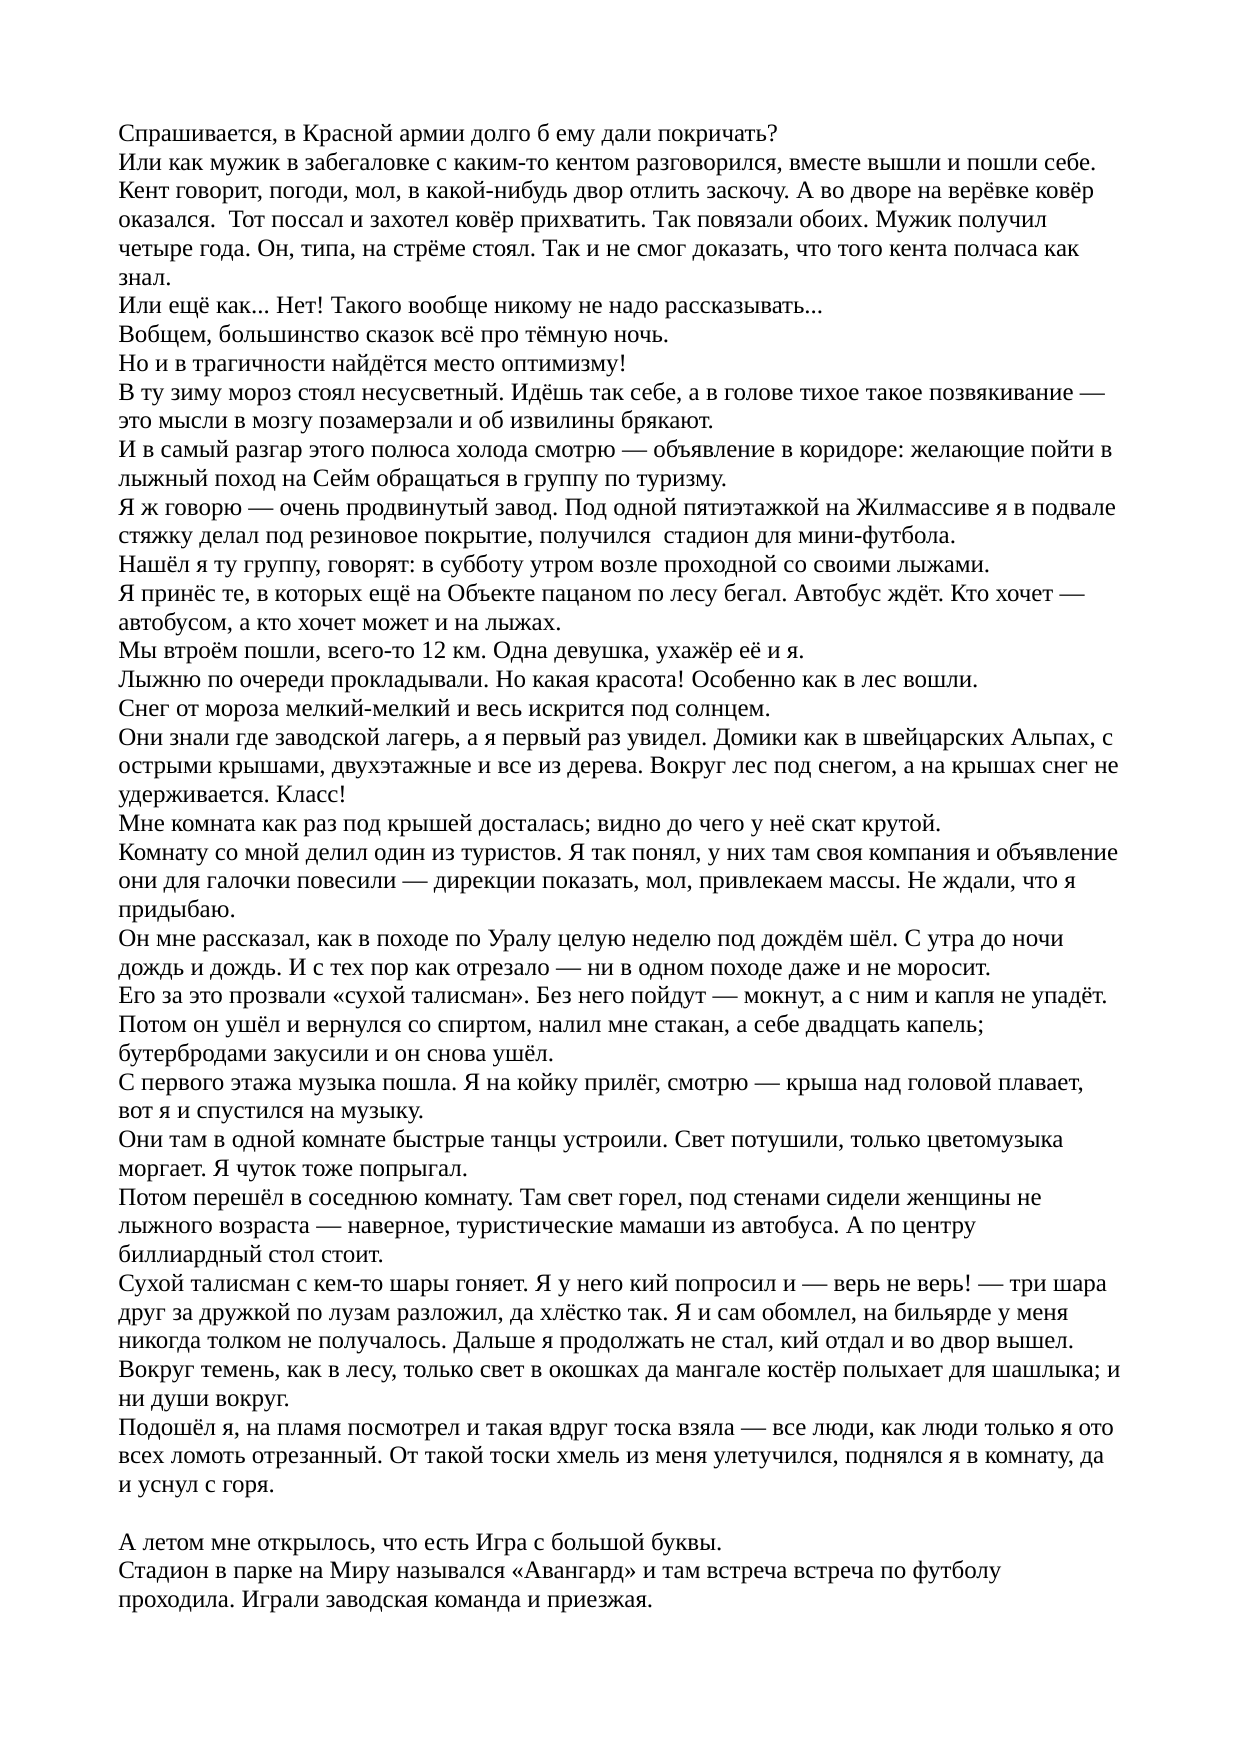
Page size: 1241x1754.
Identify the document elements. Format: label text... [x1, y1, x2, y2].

text С первого этажа музыка пошла. Я на койку прилёг, смотрю — крыша над головой плавает, вот я и спустился на музыку. [118, 1067, 1122, 1124]
text Кент говорит, погоди, мол, в какой-нибудь двор отлить заскочу. А во дворе на верёвке ковёр оказался. Тот поссал и захотел ковёр прихватить. Так повязали обоих. Мужик получил четыре года. Он, типа, на стрёме стоял. Так и не смог доказать, что того кента полчаса как знал. [118, 176, 1122, 291]
text А летом мне открылось, что есть Игра с большой буквы. [118, 1527, 1122, 1556]
text Они знали где заводской лагерь, а я первый раз увидел. Домики как в швейцарских Альпах, с острыми крышами, двухэтажные и все из дерева. Вокруг лес под снегом, а на крышах снег не удерживается. Класс! [118, 722, 1122, 808]
text Снег от мороза мелкий-мелкий и весь искрится под солнцем. [118, 693, 1122, 722]
text Но и в трагичности найдётся место оптимизму! [118, 348, 1122, 377]
text Мы втроём пошли, всего-то 12 км. Одна девушка, ухажёр её и я. [118, 636, 1122, 664]
text Вокруг темень, как в лесу, только свет в окошках да мангале костёр полыхает для шашлыка; и ни души вокруг. [118, 1354, 1122, 1412]
text Они там в одной комнате быстрые танцы устроили. Свет потушили, только цветомузыка моргает. Я чуток тоже попрыгал. [118, 1124, 1122, 1182]
text Или ещё как... Нет! Такого вообще никому не надо рассказывать... [118, 291, 1122, 319]
text Вобщем, большинство сказок всё про тёмную ночь. [118, 319, 1122, 348]
text В ту зиму мороз стоял несусветный. Идёшь так себе, а в голове тихое такое позвякивание — это мысли в мозгу позамерзали и об извилины брякают. [118, 377, 1122, 434]
text Он мне рассказал, как в походе по Уралу целую неделю под дождём шёл. С утра до ночи дождь и дождь. И с тех пор как отрезало — ни в одном походе даже и не моросит. [118, 923, 1122, 981]
text Сухой талисман с кем-то шары гоняет. Я у него кий попросил и — верь не верь! — три шара друг за дружкой по лузам разложил, да хлёстко так. Я и сам обомлел, на бильярде у меня никогда толком не получалось. Дальше я продолжать не стал, кий отдал и во двор вышел. [118, 1268, 1122, 1354]
text Мне комната как раз под крышей досталась; видно до чего у неё скат крутой. [118, 808, 1122, 837]
text Подошёл я, на пламя посмотрел и такая вдруг тоска взяла — все люди, как люди только я ото всех ломоть отрезанный. От такой тоски хмель из меня улетучился, поднялся я в комнату, да и уснул с горя. [118, 1412, 1122, 1498]
text Комнату со мной делил один из туристов. Я так понял, у них там своя компания и объявление они для галочки повесили — дирекции показать, мол, привлекаем массы. Не ждали, что я придыбаю. [118, 837, 1122, 923]
text Нашёл я ту группу, говорят: в субботу утром возле проходной со своими лыжами. [118, 549, 1122, 578]
text Потом перешёл в соседнюю комнату. Там свет горел, под стенами сидели женщины не лыжного возраста — наверное, туристические мамаши из автобуса. А по центру биллиардный стол стоит. [118, 1182, 1122, 1268]
text И в самый разгар этого полюса холода смотрю — объявление в коридоре: желающие пойти в лыжный поход на Сейм обращаться в группу по туризму. [118, 434, 1122, 492]
text Я принёс те, в которых ещё на Объекте пацаном по лесу бегал. Автобус ждёт. Кто хочет — автобусом, а кто хочет может и на лыжах. [118, 578, 1122, 636]
text Потом он ушёл и вернулся со спиртом, налил мне стакан, а себе двадцать капель; бутербродами закусили и он снова ушёл. [118, 1009, 1122, 1067]
text Его за это прозвали «сухой талисман». Без него пойдут — мокнут, а с ним и капля не упадёт. [118, 981, 1122, 1009]
text Или как мужик в забегаловке с каким-то кентом разговорился, вместе вышли и пошли себе. [118, 147, 1122, 176]
text Стадион в парке на Миру назывался «Авангард» и там встреча встреча по футболу проходила. Играли заводская команда и приезжая. [118, 1556, 1122, 1613]
text Я ж говорю — очень продвинутый завод. Под одной пятиэтажкой на Жилмассиве я в подвале стяжку делал под резиновое покрытие, получился стадион для мини-футбола. [118, 492, 1122, 549]
text Лыжню по очереди прокладывали. Но какая красота! Особенно как в лес вошли. [118, 664, 1122, 693]
text Спрашивается, в Красной армии долго б ему дали покричать? [118, 118, 1122, 147]
